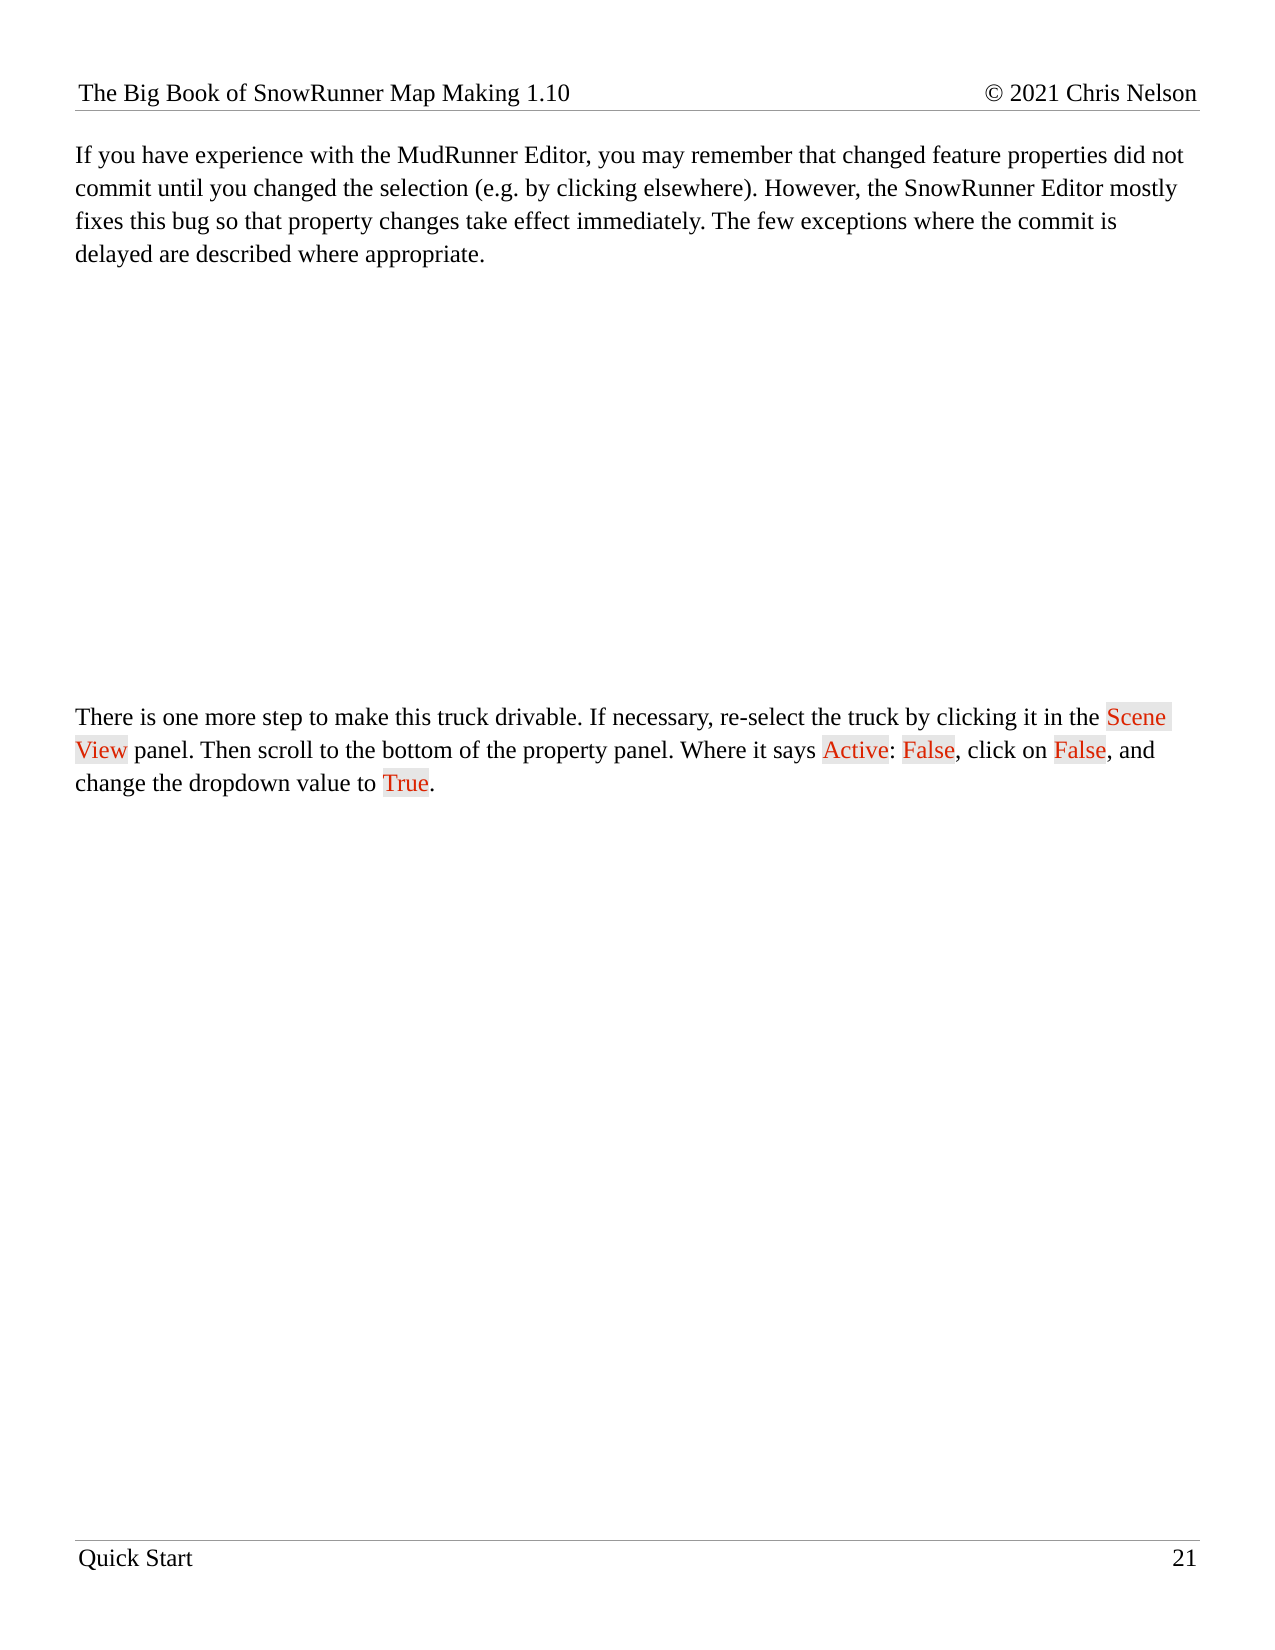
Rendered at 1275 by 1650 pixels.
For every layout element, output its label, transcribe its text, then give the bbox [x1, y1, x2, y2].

text If you have experience with the MudRunner Editor, you may remember that changed feature properties did not commit until you changed the selection (e.g. by clicking elsewhere). However, the SnowRunner Editor mostly fixes this bug so that property changes take effect immediately. The few exceptions where the commit is delayed are described where appropriate. [75, 140, 1200, 268]
text There is one more step to make this truck drivable. If necessary, re-select the truck by clicking it in the Scene View panel. Then scroll to the bottom of the property panel. Where it says Active: False, click on False, and change the dropdown value to True. [75, 702, 1200, 797]
